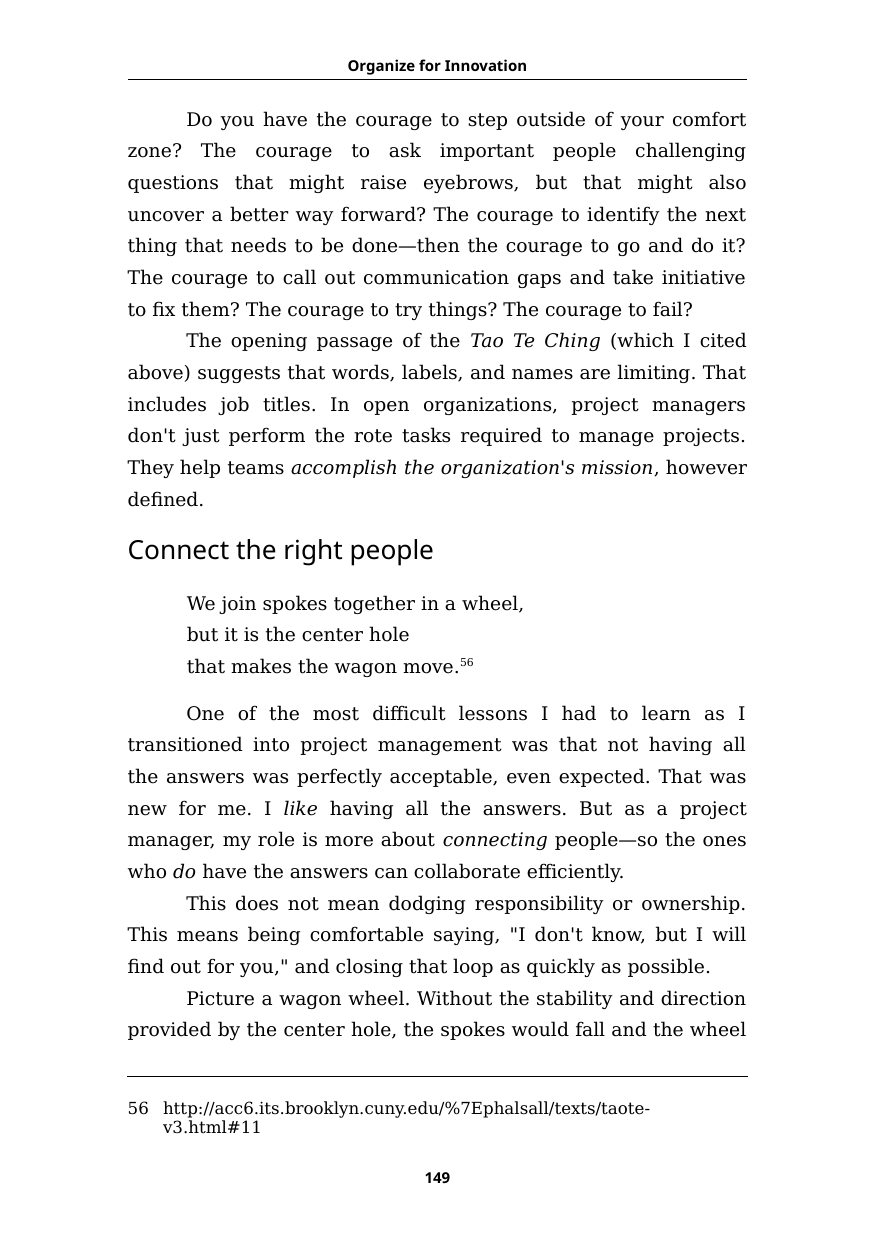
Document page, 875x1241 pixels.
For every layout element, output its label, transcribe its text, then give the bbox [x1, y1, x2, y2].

text Picture a wagon wheel. Without the stability and direction provided by the center hole, the spokes would fall and the wheel [127, 988, 747, 1041]
text Do you have the courage to step outside of your comfort zone? The courage to ask important people challenging questions that might raise eyebrows, but that might also uncover a better way forward? The courage to identify the next thing that needs to be done—then the courage to go and do it? The courage to call out communication gaps and take initiative to fix them? The courage to try things? The courage to fail? [127, 109, 747, 321]
text This does not mean dodging responsibility or ownership. This means being comfortable saying, "I don't know, but I will find out for you," and closing that loop as quickly as possible. [127, 893, 747, 978]
text We join spokes together in a wheel, but it is the center hole that makes the wagon move. [187, 593, 688, 678]
text The opening passage of the Tao Te Ching (which I cited above) suggests that words, labels, and names are limiting. That includes job titles. In open organizations, project managers don't just perform the rote tasks required to manage projects. They help teams accomplish the organization's mission, however defined. [127, 330, 747, 511]
text http://acc6.its.brooklyn.cuny.edu/%7Ephalsall/texts/taote-v3.html#11 [127, 1099, 747, 1138]
subtitle Connect the right people [127, 535, 747, 565]
text One of the most difficult lessons I had to learn as I transitioned into project management was that not having all the answers was perfectly acceptable, even expected. That was new for me. I like having all the answers. But as a project manager, my role is more about connecting people—so the ones who do have the answers can collaborate efficiently. [127, 703, 747, 883]
